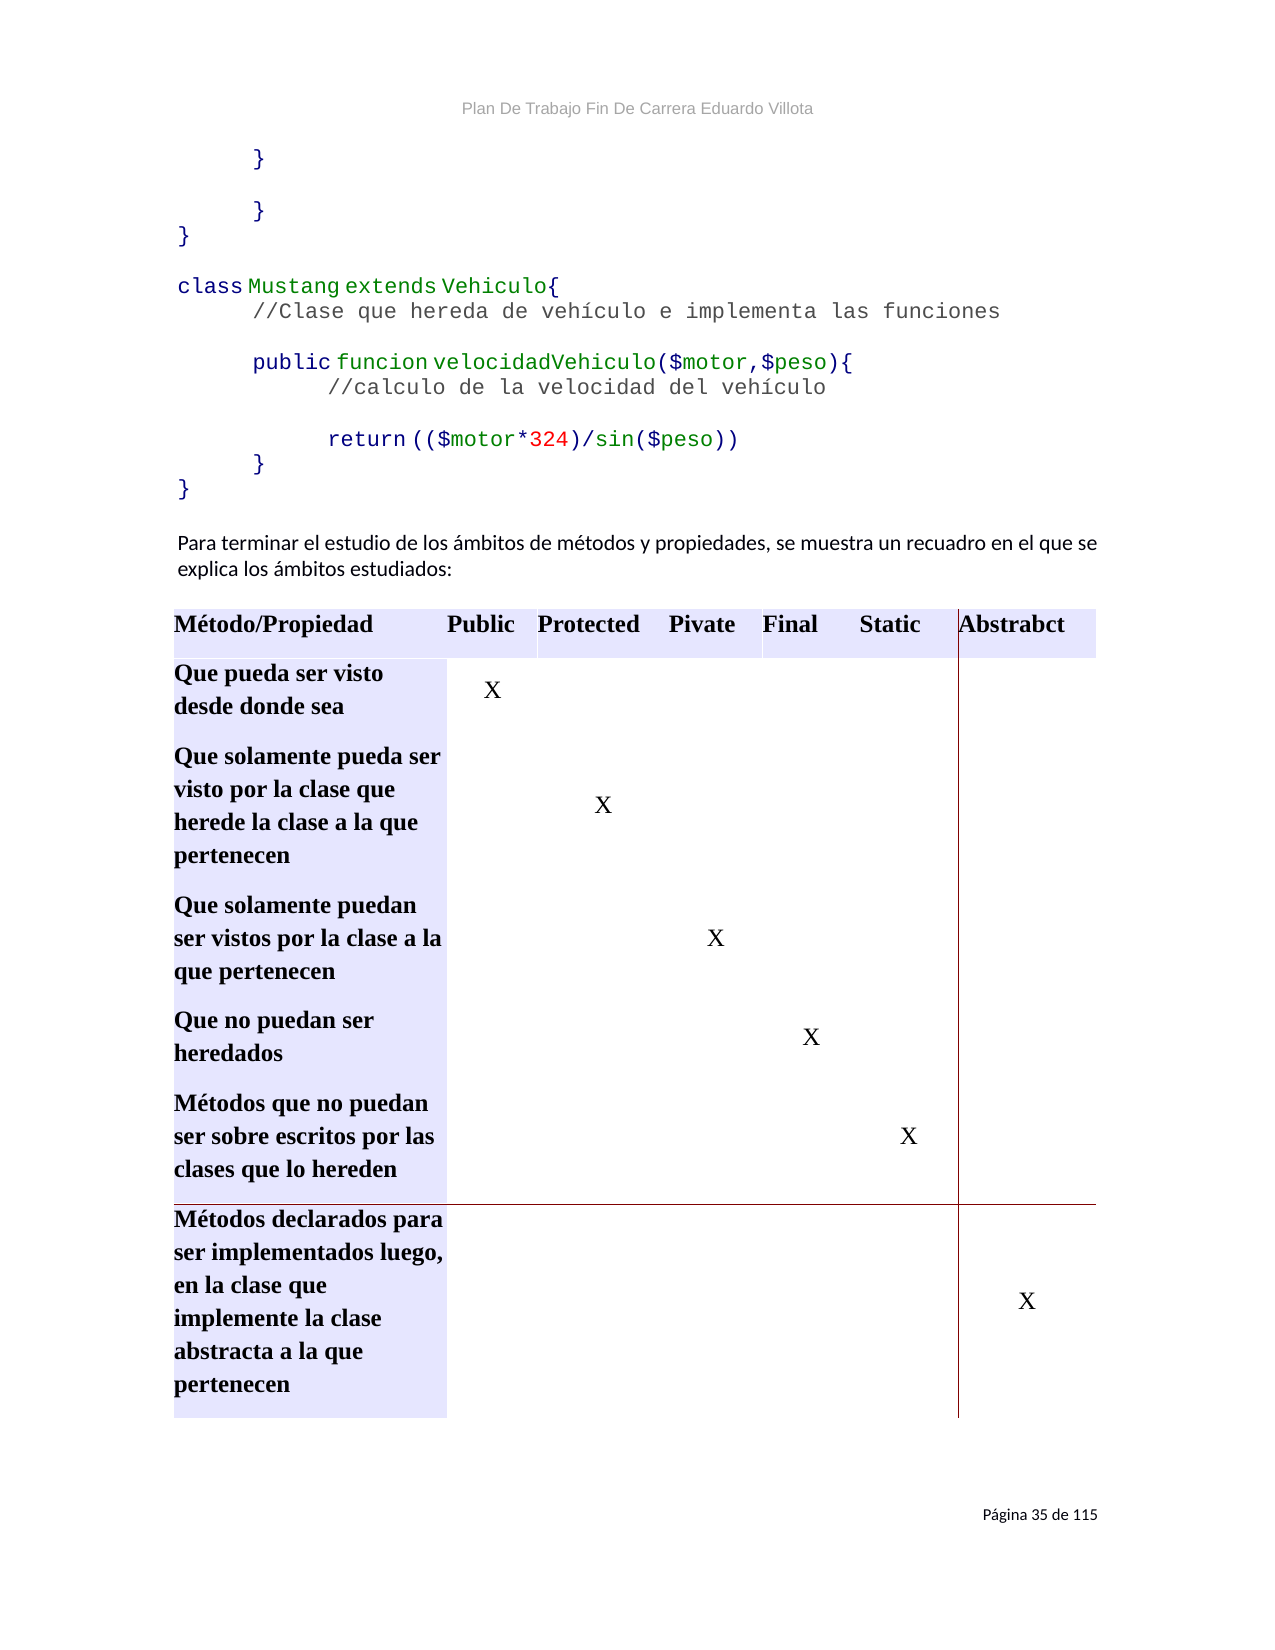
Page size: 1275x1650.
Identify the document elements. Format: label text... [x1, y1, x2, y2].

table_cell [447, 890, 537, 1005]
table_cell [959, 890, 1096, 1005]
table_header Final [763, 609, 859, 658]
table_cell [669, 1088, 762, 1203]
table_cell [959, 741, 1096, 890]
table_cell [959, 1005, 1096, 1088]
table_cell [538, 1005, 669, 1088]
text } [177, 224, 1098, 249]
table_cell [447, 1088, 537, 1203]
table_cell X [763, 1005, 859, 1088]
table_cell [859, 1205, 958, 1418]
table_cell [859, 1005, 958, 1088]
table_header Método/Propiedad [174, 609, 447, 658]
text return (($motor*324)/sin($peso)) [177, 428, 1098, 453]
table_cell [763, 659, 859, 741]
text } [177, 477, 1098, 502]
table_cell X [959, 1205, 1096, 1418]
table_header Abstrabct [959, 609, 1096, 658]
text public funcion velocidadVehiculo($motor,$peso){ [177, 352, 1098, 376]
table_cell [959, 1088, 1096, 1203]
table_cell Que solamente pueda ser visto por la clase que herede la clase a la que pertenecen [174, 741, 447, 890]
text Para terminar el estudio de los ámbitos de métodos y propiedades, se muestra un recuadro en el que se explica los ámbitos estudiados: [177, 529, 1098, 582]
table_cell Que pueda ser visto desde donde sea [174, 659, 447, 741]
table_cell [763, 741, 859, 890]
table_header Public [447, 609, 537, 658]
table_cell X [538, 741, 669, 890]
table_cell [447, 741, 537, 890]
text //calculo de la velocidad del vehículo [177, 376, 1098, 401]
table_cell Métodos que no puedan ser sobre escritos por las clases que lo hereden [174, 1088, 447, 1203]
table_cell [447, 1005, 537, 1088]
table_cell [959, 659, 1096, 741]
table_cell [538, 890, 669, 1005]
table_cell Que solamente puedan ser vistos por la clase a la que pertenecen [174, 890, 447, 1005]
table_cell [859, 741, 958, 890]
table_cell [669, 1205, 762, 1418]
table_header Static [859, 609, 958, 658]
table_cell X [669, 890, 762, 1005]
table_cell [669, 1005, 762, 1088]
table_cell [538, 1205, 669, 1418]
text } [177, 453, 1098, 477]
text //Clase que hereda de vehículo e implementa las funciones [177, 300, 1098, 325]
table_cell X [859, 1088, 958, 1203]
table_cell Que no puedan ser heredados [174, 1005, 447, 1088]
table_cell [763, 1088, 859, 1203]
table_cell [859, 890, 958, 1005]
table_cell [669, 659, 762, 741]
table_cell [763, 890, 859, 1005]
text class Mustang extends Vehiculo{ [177, 275, 1098, 300]
text } [177, 199, 1098, 224]
table_cell X [447, 659, 537, 741]
table_header Pivate [669, 609, 762, 658]
table_cell [763, 1205, 859, 1418]
table_cell [538, 659, 669, 741]
table_cell Métodos declarados para ser implementados luego, en la clase que implemente la clase abstracta a la que pertenecen [174, 1205, 447, 1418]
table_cell [859, 659, 958, 741]
table_cell [538, 1088, 669, 1203]
text } [177, 148, 1098, 172]
table_cell [669, 741, 762, 890]
table_header Protected [538, 609, 669, 658]
table_cell [447, 1205, 537, 1418]
